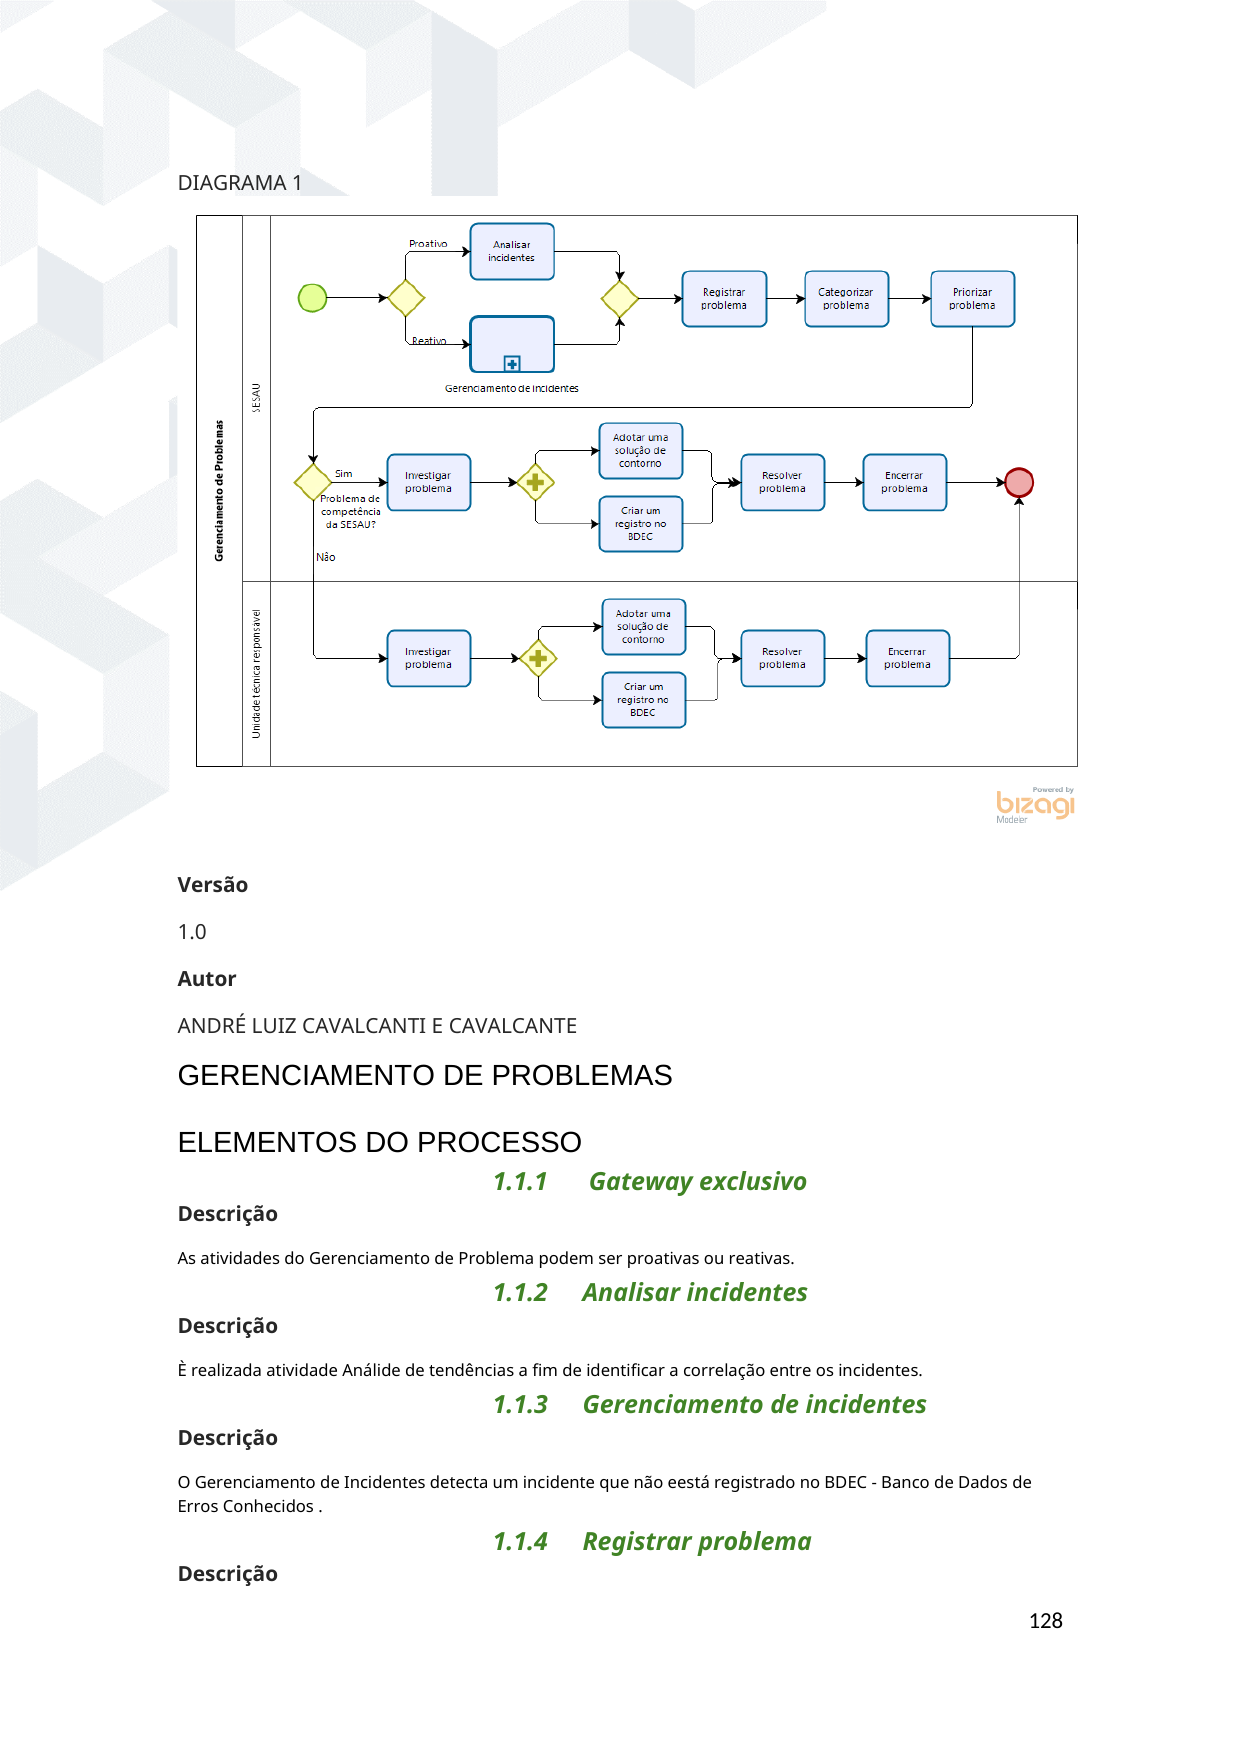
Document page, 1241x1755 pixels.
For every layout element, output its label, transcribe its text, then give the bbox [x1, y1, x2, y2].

text Descrição [177, 1311, 1063, 1340]
text Descrição [177, 1559, 1063, 1588]
subtitle Registrar problema [492, 1523, 1063, 1557]
text 1.0 [177, 917, 1063, 946]
text ANDRÉ LUIZ CAVALCANTI E CAVALCANTE [177, 1011, 1063, 1040]
text Descrição [177, 1423, 1063, 1452]
text Autor [177, 964, 1063, 993]
text È realizada atividade Análide de tendências a fim de identificar a correlação entre os incidentes. [177, 1358, 1063, 1381]
text GERENCIAMENTO DE PROBLEMAS [177, 1058, 1063, 1092]
subtitle Gerenciamento de incidentes [492, 1387, 1063, 1421]
subtitle Gateway exclusivo [492, 1163, 1063, 1197]
text O Gerenciamento de Incidentes detecta um incidente que não eestá registrado no BDEC - Banco de Dados de Erros Conhecidos . [177, 1470, 1063, 1517]
subtitle Analisar incidentes [492, 1275, 1063, 1309]
text Descrição [177, 1199, 1063, 1228]
text As atividades do Gerenciamento de Problema podem ser proativas ou reativas. [177, 1247, 1063, 1269]
text ELEMENTOS DO PROCESSO [177, 1126, 1063, 1159]
